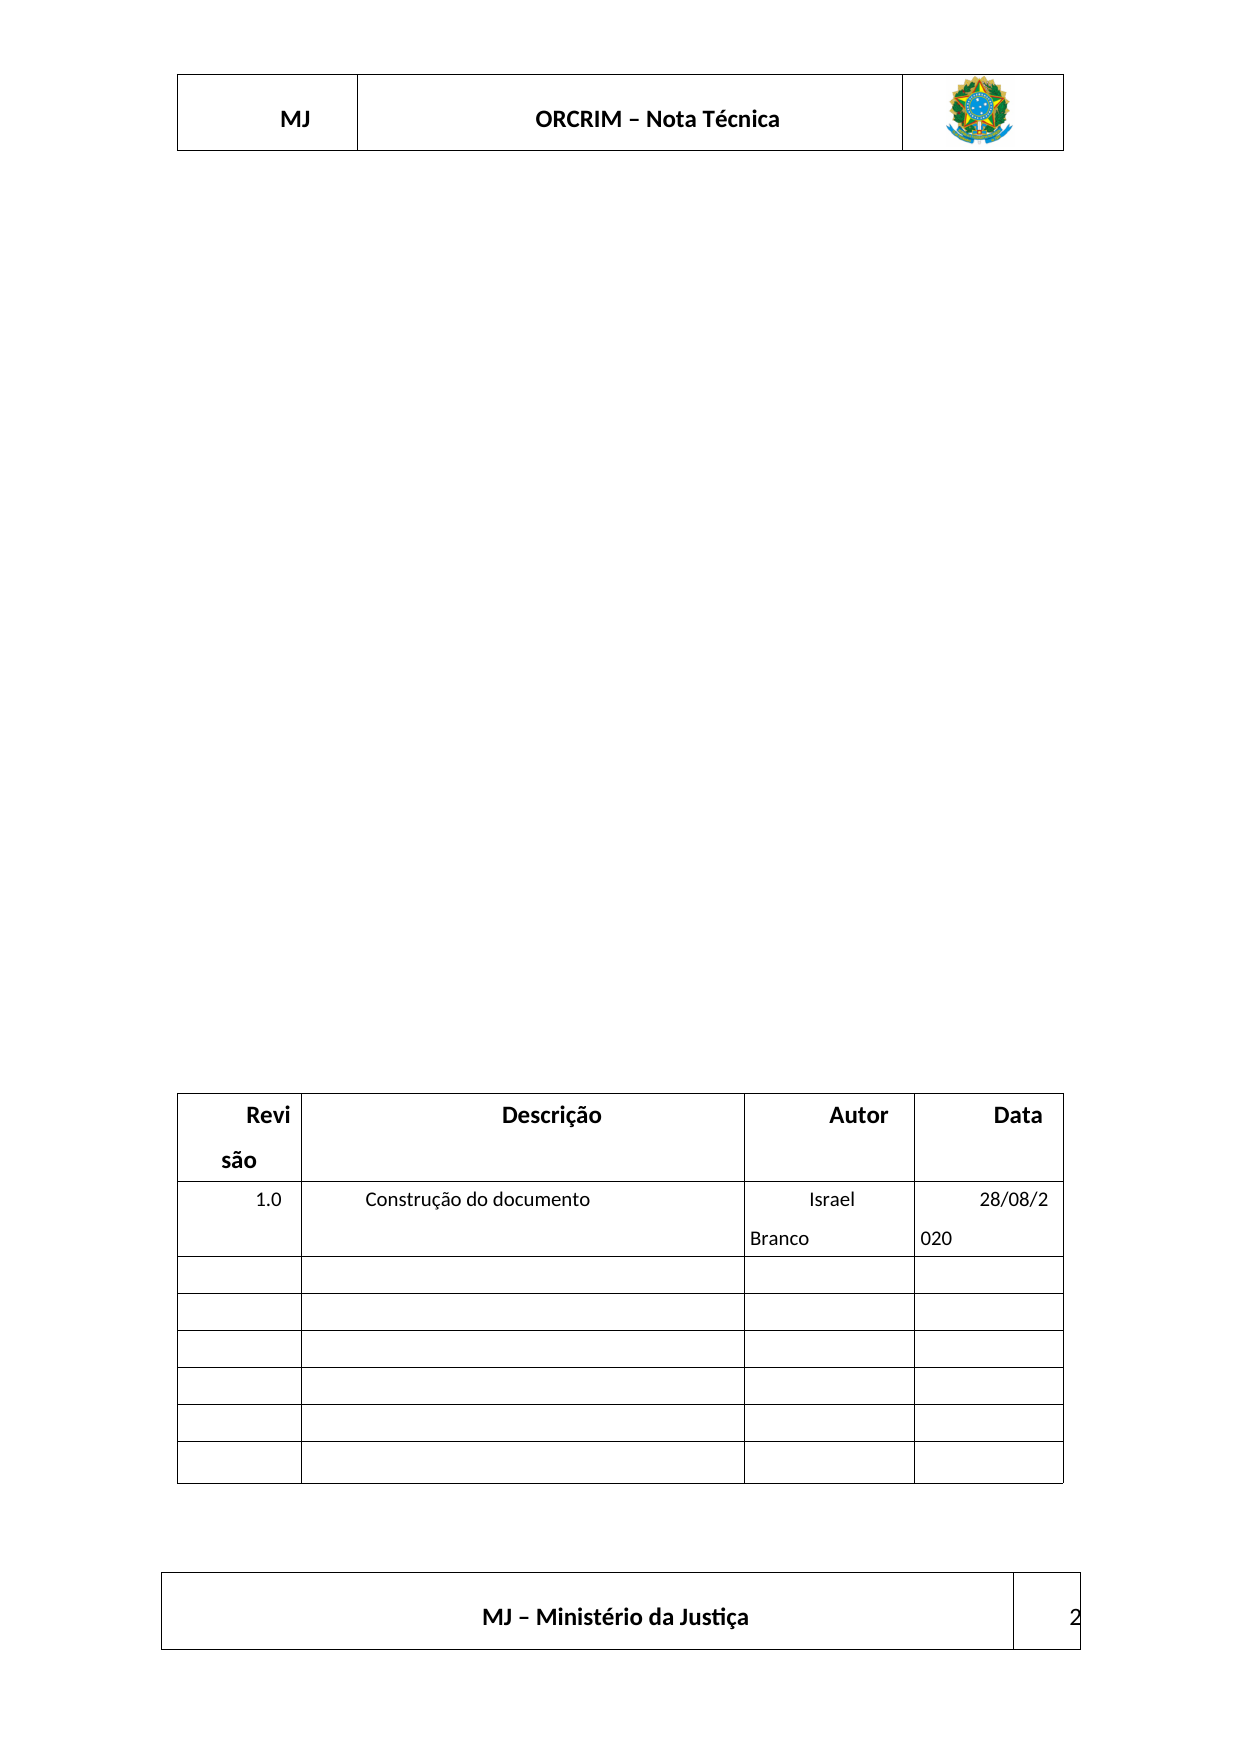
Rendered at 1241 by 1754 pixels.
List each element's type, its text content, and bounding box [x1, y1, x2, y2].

table_cell [745, 1331, 914, 1367]
table_cell [915, 1368, 1063, 1404]
table_cell [915, 1442, 1063, 1483]
table_cell [302, 1405, 744, 1441]
table_cell 1.0 [178, 1182, 301, 1256]
table_cell [915, 1405, 1063, 1441]
table_cell [302, 1368, 744, 1404]
table_cell [302, 1442, 744, 1483]
table_cell [915, 1257, 1063, 1293]
table_cell [745, 1294, 914, 1330]
table_cell [745, 1405, 914, 1441]
table_cell [178, 1257, 301, 1293]
table_header Revisão [178, 1094, 301, 1181]
table_cell [178, 1368, 301, 1404]
table_cell [302, 1257, 744, 1293]
picture [944, 75, 1020, 149]
table_cell [178, 1405, 301, 1441]
table_cell [302, 1331, 744, 1367]
table_cell Israel Branco [745, 1182, 914, 1256]
table_header Data [915, 1094, 1063, 1181]
table_header Descrição [302, 1094, 744, 1181]
table_cell [178, 1294, 301, 1330]
table_cell [745, 1257, 914, 1293]
table_cell [302, 1294, 744, 1330]
table_cell [178, 1442, 301, 1483]
table_cell [178, 1331, 301, 1367]
table_cell [915, 1331, 1063, 1367]
table_cell [745, 1442, 914, 1483]
table_cell [745, 1368, 914, 1404]
table_header Autor [745, 1094, 914, 1181]
table_cell [915, 1294, 1063, 1330]
table_cell 28/08/2020 [915, 1182, 1063, 1256]
table_cell Construção do documento [302, 1182, 744, 1256]
